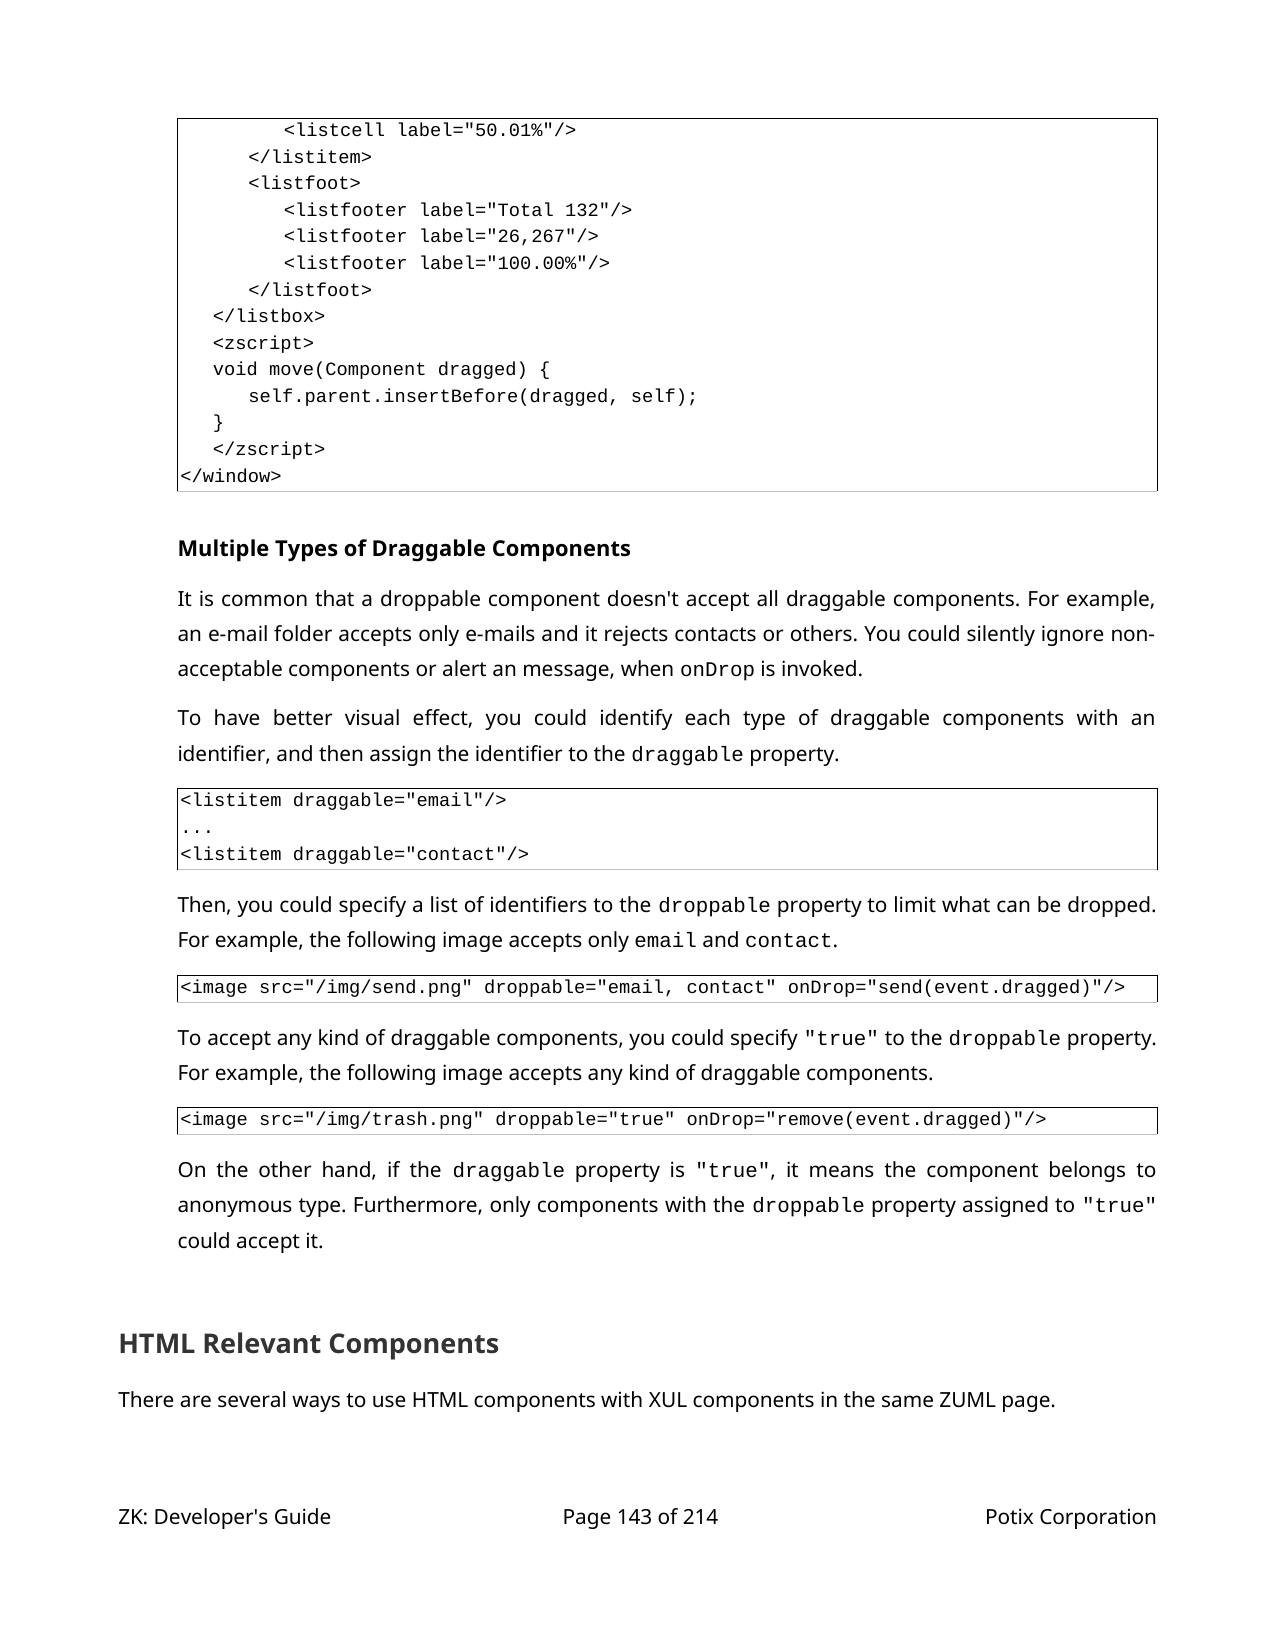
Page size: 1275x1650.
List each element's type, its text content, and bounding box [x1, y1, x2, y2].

text <listitem draggable="email"/> [178, 789, 1157, 812]
text On the other hand, if the draggable property is "true", it means the component belongs to anonymous type. Furthermore, only components with the droppable property assigned to "true" could accept it. [177, 1155, 1157, 1254]
text It is common that a droppable component doesn't accept all draggable components. For example, an e-mail folder accepts only e-mails and it rejects contacts or others. You could silently ignore non-acceptable components or alert an message, when onDrop is invoked. [177, 584, 1157, 683]
text To have better visual effect, you could identify each type of draggable components with an identifier, and then assign the identifier to the draggable property. [177, 703, 1157, 767]
subtitle HTML Relevant Components [118, 1325, 1157, 1362]
text <listitem draggable="contact"/> [178, 842, 1157, 869]
text <image src="/img/trash.png" droppable="true" onDrop="remove(event.dragged)"/> [178, 1108, 1157, 1134]
subtitle Multiple Types of Draggable Components [177, 533, 1157, 563]
text Then, you could specify a list of identifiers to the droppable property to limit what can be dropped. For example, the following image accepts only email and contact. [177, 890, 1157, 954]
text ... [178, 815, 1157, 839]
text <image src="/img/send.png" droppable="email, contact" onDrop="send(event.dragged)"/> [178, 976, 1157, 1002]
text <listcell label="50.01%"/> </listitem> <listfoot> <listfooter label="Total 132"/> <listfooter label="26,267"/> <listfooter label="100.00%"/> </listfoot> </listbox> <zscript> void move(Component dragged) { self.parent.insertBefore(dragged, self); } </zscript> </window> [178, 119, 1157, 491]
text To accept any kind of draggable components, you could specify "true" to the droppable property. For example, the following image accepts any kind of draggable components. [177, 1023, 1157, 1086]
text There are several ways to use HTML components with XUL components in the same ZUML page. [118, 1386, 1157, 1414]
